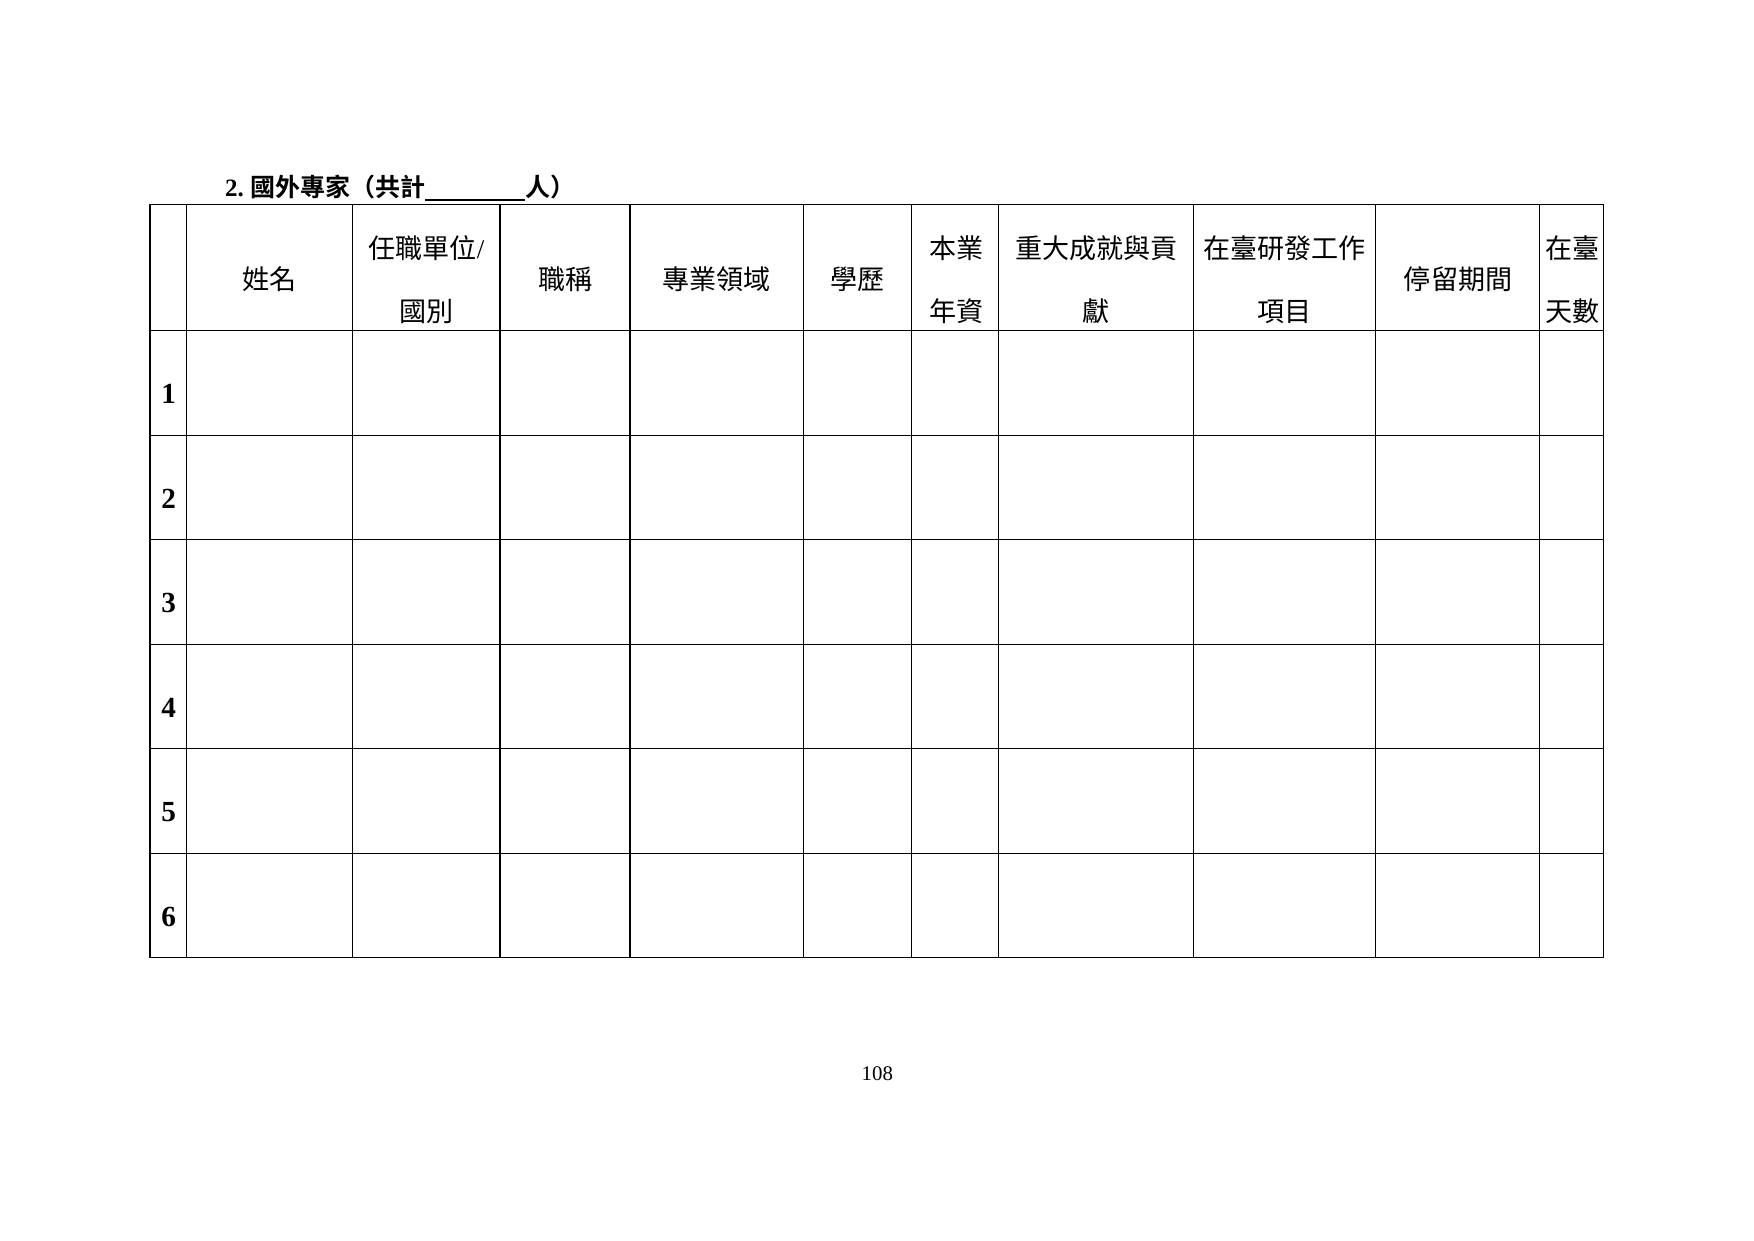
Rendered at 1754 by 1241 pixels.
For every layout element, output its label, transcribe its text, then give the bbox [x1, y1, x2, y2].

table_cell 3 [151, 540, 186, 643]
table_cell [501, 436, 629, 539]
table_cell [1540, 331, 1603, 434]
table_cell [187, 854, 352, 957]
table_header 在臺研發工作 項目 [1194, 205, 1375, 330]
table_cell [1376, 436, 1539, 539]
table_cell [353, 436, 499, 539]
table_header 停留期間 [1376, 205, 1539, 330]
table_cell [1376, 331, 1539, 434]
table_cell [631, 540, 803, 643]
table_cell [912, 331, 998, 434]
table_cell [999, 749, 1193, 852]
table_cell [187, 540, 352, 643]
table_cell [1540, 436, 1603, 539]
table_header 本業 年資 [912, 205, 998, 330]
table_header 重大成就與貢獻 [999, 205, 1193, 330]
table_cell 1 [151, 331, 186, 434]
table_header 專業領域 [631, 205, 803, 330]
table_cell [804, 436, 911, 539]
table_cell [999, 854, 1193, 957]
table_header 職稱 [501, 205, 629, 330]
table_cell [999, 645, 1193, 748]
table_cell [1376, 854, 1539, 957]
table_cell [187, 436, 352, 539]
table_cell [804, 331, 911, 434]
table_header [151, 205, 186, 330]
table_cell [804, 854, 911, 957]
table_header 在臺天數 [1540, 205, 1603, 330]
table_cell [912, 749, 998, 852]
table_cell [999, 436, 1193, 539]
table_cell [501, 854, 629, 957]
table_cell [631, 331, 803, 434]
table_cell [1194, 749, 1375, 852]
table_cell [353, 331, 499, 434]
table_cell [501, 331, 629, 434]
table_cell [501, 540, 629, 643]
text 2. 國外專家（共計 人） [225, 168, 1604, 204]
table_cell [804, 645, 911, 748]
table_cell [912, 854, 998, 957]
table_header 學歷 [804, 205, 911, 330]
table_cell [1540, 749, 1603, 852]
table_cell [999, 540, 1193, 643]
table_cell [631, 749, 803, 852]
table_cell [1376, 645, 1539, 748]
table_cell [353, 854, 499, 957]
table_cell [912, 540, 998, 643]
table_cell [1376, 540, 1539, 643]
table_cell 5 [151, 749, 186, 852]
table_cell [187, 749, 352, 852]
table_cell [912, 645, 998, 748]
table_header 任職單位/ 國別 [353, 205, 499, 330]
table_cell [1194, 854, 1375, 957]
table_cell [999, 331, 1193, 434]
table_cell [631, 436, 803, 539]
table_cell [1194, 436, 1375, 539]
table_cell 2 [151, 436, 186, 539]
table_cell [1194, 540, 1375, 643]
table_cell [353, 645, 499, 748]
table_cell [1194, 331, 1375, 434]
table_cell [1540, 854, 1603, 957]
table_cell [187, 645, 352, 748]
table_cell [912, 436, 998, 539]
table_cell [1194, 645, 1375, 748]
table_cell 4 [151, 645, 186, 748]
table_cell [1540, 645, 1603, 748]
table_cell [631, 645, 803, 748]
table_cell [631, 854, 803, 957]
table_cell [804, 749, 911, 852]
table_cell [187, 331, 352, 434]
table_cell [353, 540, 499, 643]
table_cell [1376, 749, 1539, 852]
table_header 姓名 [187, 205, 352, 330]
table_cell [501, 749, 629, 852]
table_cell [501, 645, 629, 748]
table_cell 6 [151, 854, 186, 957]
table_cell [804, 540, 911, 643]
table_cell [353, 749, 499, 852]
table_cell [1540, 540, 1603, 643]
